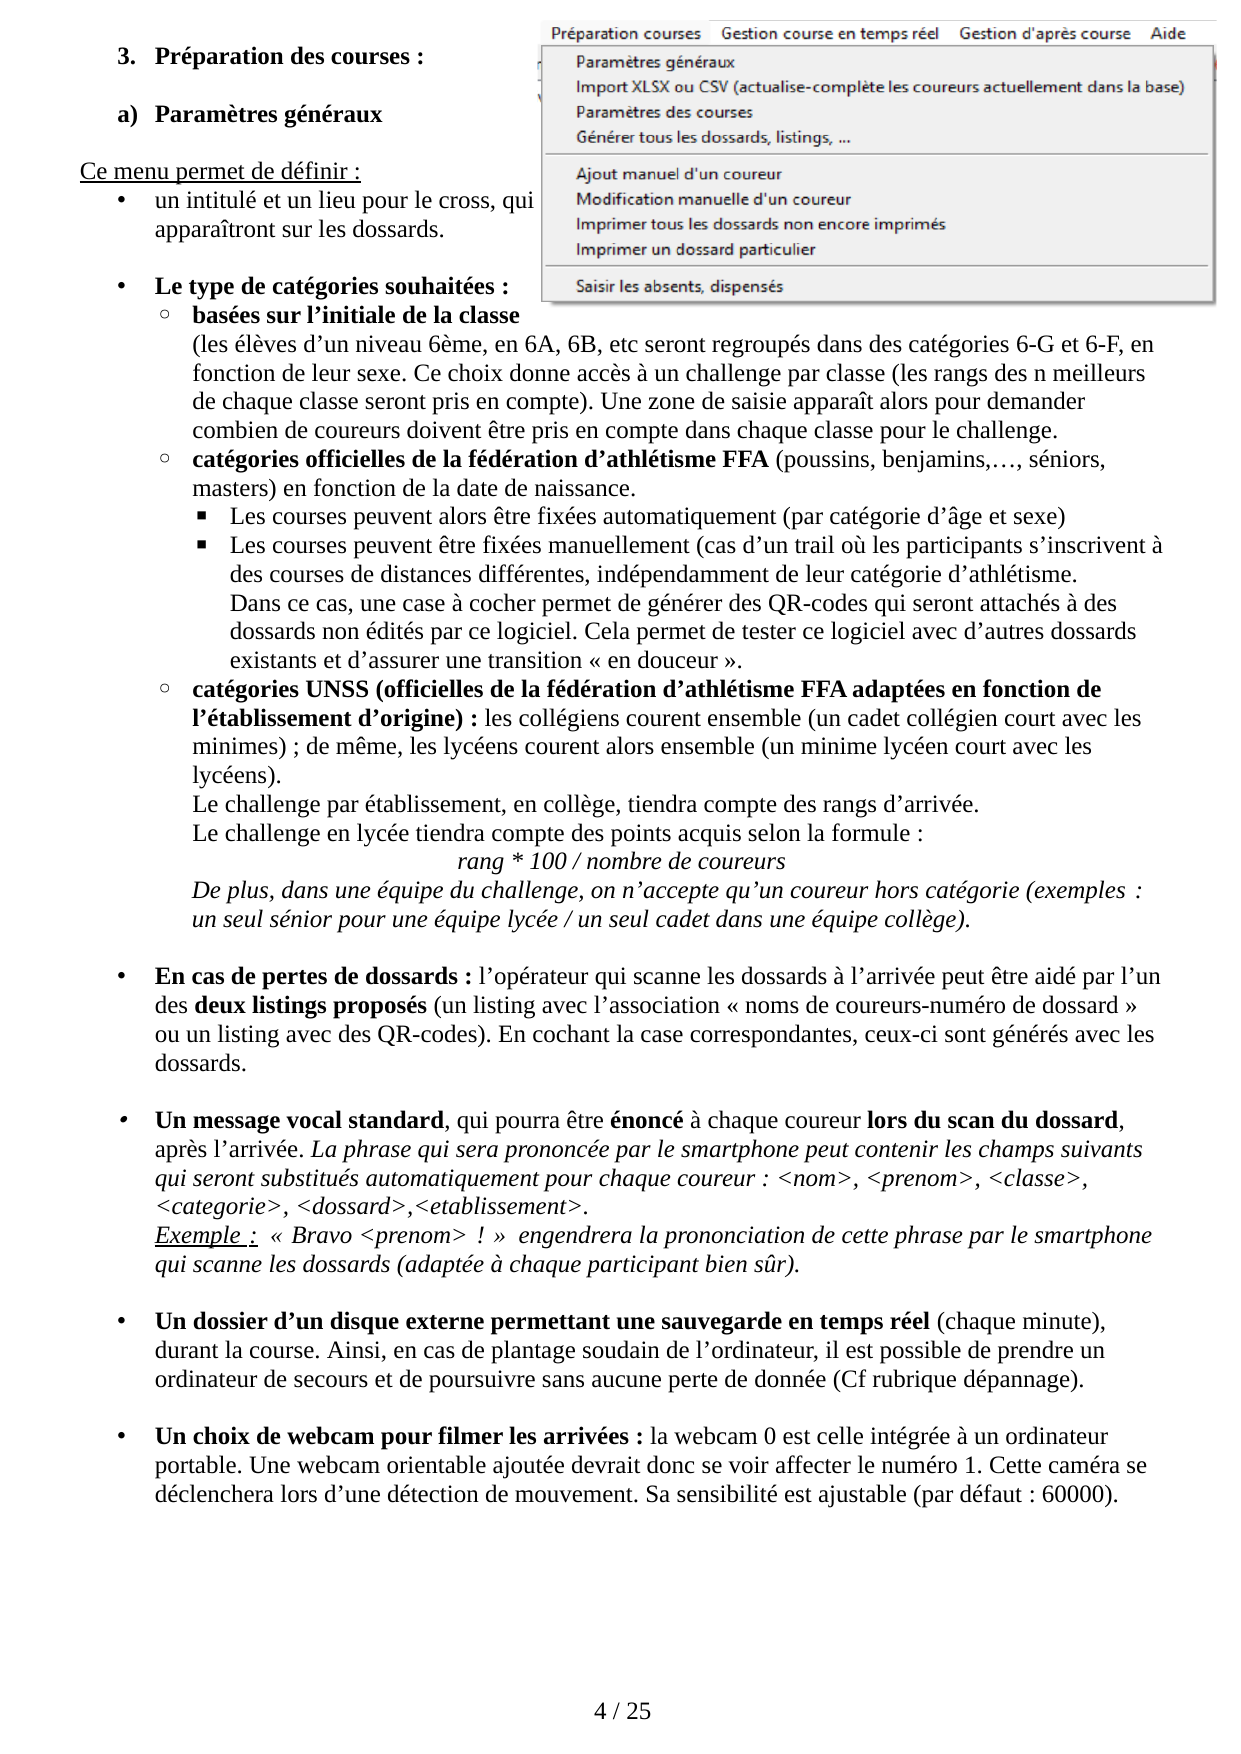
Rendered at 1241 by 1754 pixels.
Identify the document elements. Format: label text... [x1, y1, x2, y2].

list Un dossier d’un disque externe permettant une sauvegarde en temps réel (chaque minute), durant la course. Ainsi, en cas de plantage soudain de l’ordinateur, il est possible de prendre un ordinateur de secours et de poursuivre sans aucune perte de donnée (Cf rubrique dépannage). [117, 1306, 1165, 1421]
list En cas de pertes de dossards : l’opérateur qui scanne les dossards à l’arrivée peut être aidé par l’un des deux listings proposés (un listing avec l’association « noms de coureurs-numéro de dossard » ou un listing avec des QR-codes). En cochant la case correspondantes, ceux-ci sont générés avec les dossards. [117, 961, 1165, 1076]
text De plus, dans une équipe du challenge, on n’accepte qu’un coureur hors catégorie (exemples : un seul sénior pour une équipe lycée / un seul cadet dans une équipe collège). [192, 875, 1165, 961]
list Les courses peuvent être fixées manuellement (cas d’un trail où les participants s’inscrivent à des courses de distances différentes, indépendamment de leur catégorie d’athlétisme. Dans ce cas, une case à cocher permet de générer des QR-codes qui seront attachés à des dossards non édités par ce logiciel. Cela permet de tester ce logiciel avec d’autres dossards existants et d’assurer une transition « en douceur ». [192, 530, 1165, 674]
picture [537, 20, 1217, 308]
text Ce menu permet de définir : [79, 156, 537, 185]
list Un message vocal standard, qui pourra être énoncé à chaque coureur lors du scan du dossard, après l’arrivée. La phrase qui sera prononcée par le smartphone peut contenir les champs suivants qui seront substitués automatiquement pour chaque coureur : <nom>, <prenom>, <classe>, <categorie>, <dossard>,<etablissement>. [117, 1105, 1165, 1220]
text rang * 100 / nombre de coureurs [79, 846, 1165, 875]
list Exemple : « Bravo <prenom> ! » engendrera la prononciation de cette phrase par le smartphone qui scanne les dossards (adaptée à chaque participant bien sûr). [117, 1220, 1165, 1306]
list catégories officielles de la fédération d’athlétisme FFA (poussins, benjamins,…, séniors, masters) en fonction de la date de naissance. [154, 444, 1165, 501]
list basées sur l’initiale de la classe (les élèves d’un niveau 6ème, en 6A, 6B, etc seront regroupés dans des catégories 6-G et 6-F, en fonction de leur sexe. Ce choix donne accès à un challenge par classe (les rangs des n meilleurs de chaque classe seront pris en compte). Une zone de saisie apparaît alors pour demander combien de coureurs doivent être pris en compte dans chaque classe pour le challenge. [154, 300, 1165, 444]
subtitle Paramètres généraux [117, 99, 537, 128]
list catégories UNSS (officielles de la fédération d’athlétisme FFA adaptées en fonction de l’établissement d’origine) : les collégiens courent ensemble (un cadet collégien court avec les minimes) ; de même, les lycéens courent alors ensemble (un minime lycéen court avec les lycéens). Le challenge par établissement, en collège, tiendra compte des rangs d’arrivée. Le challenge en lycée tiendra compte des points acquis selon la formule : [154, 674, 1165, 846]
list un intitulé et un lieu pour le cross, qui apparaîtront sur les dossards. [117, 185, 537, 271]
list Le type de catégories souhaitées : [117, 271, 537, 300]
list Un choix de webcam pour filmer les arrivées : la webcam 0 est celle intégrée à un ordinateur portable. Une webcam orientable ajoutée devrait donc se voir affecter le numéro 1. Cette caméra se déclenchera lors d’une détection de mouvement. Sa sensibilité est ajustable (par défaut : 60000). [117, 1421, 1165, 1536]
list Les courses peuvent alors être fixées automatiquement (par catégorie d’âge et sexe) [192, 501, 1165, 530]
subtitle Préparation des courses : [117, 41, 537, 70]
